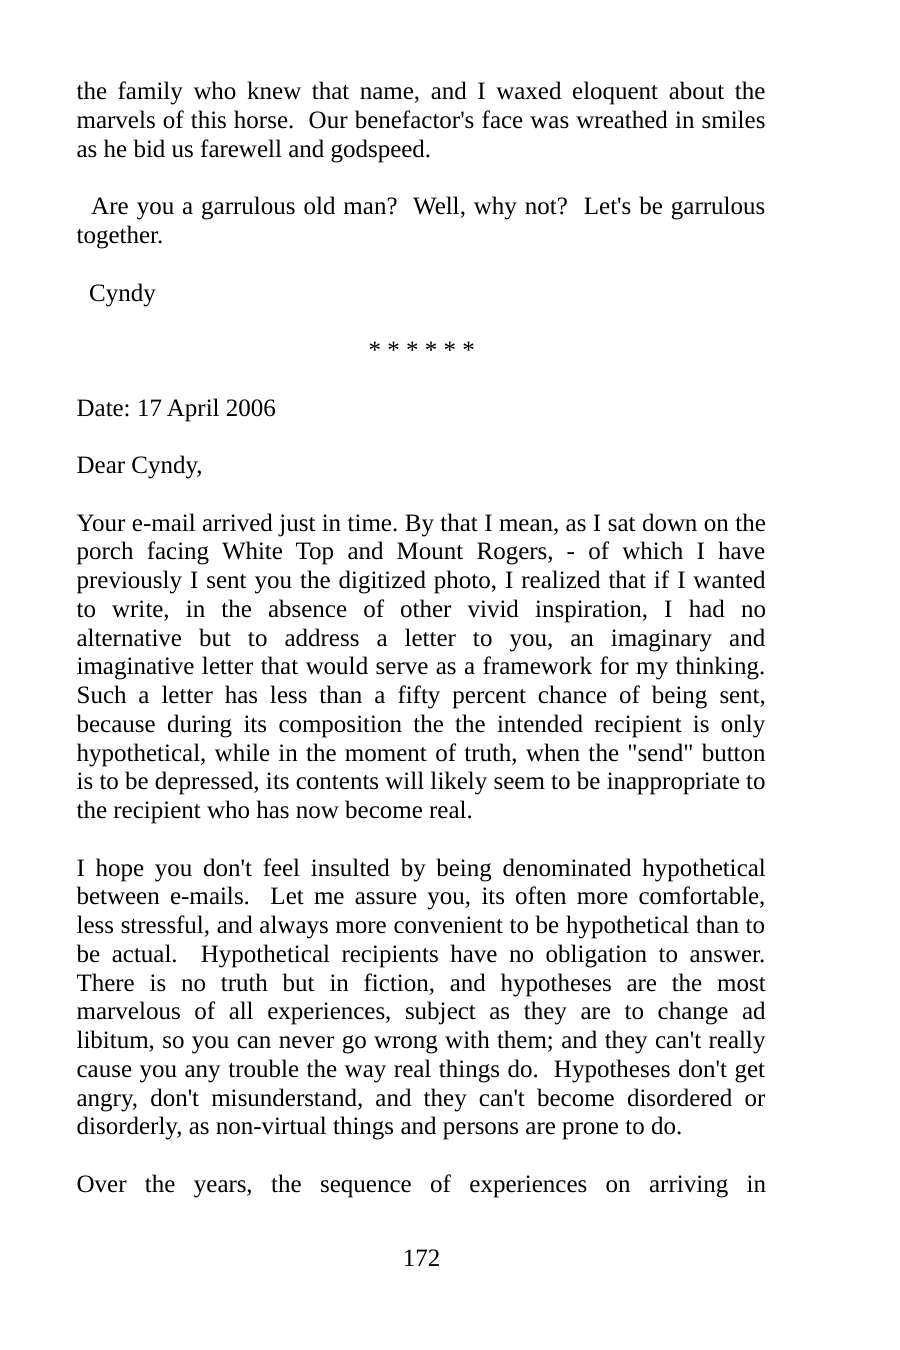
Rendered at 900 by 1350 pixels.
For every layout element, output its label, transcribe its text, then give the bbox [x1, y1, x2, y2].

text Your e-mail arrived just in time. By that I mean, as I sat down on the porch facing White Top and Mount Rogers, - of which I have previously I sent you the digitized photo, I realized that if I wanted to write, in the absence of other vivid inspiration, I had no alternative but to address a letter to you, an imaginary and imaginative letter that would serve as a framework for my thinking. Such a letter has less than a fifty percent chance of being sent, because during its composition the the intended recipient is only hypothetical, while in the moment of truth, when the "send" button is to be depressed, its contents will likely seem to be inappropriate to the recipient who has now become real. [76, 508, 766, 824]
text Date: 17 April 2006 [76, 393, 766, 421]
text Are you a garrulous old man? Well, why not? Let's be garrulous together. [76, 191, 766, 249]
text Dear Cyndy, [76, 450, 766, 479]
text Cyndy [76, 278, 766, 306]
text the family who knew that name, and I waxed eloquent about the marvels of this horse. Our benefactor's face was wreathed in smiles as he bid us farewell and godspeed. [76, 76, 766, 163]
text * * * * * * [76, 335, 766, 364]
text Over the years, the sequence of experiences on arriving in [76, 1169, 766, 1198]
text I hope you don't feel insulted by being denominated hypothetical between e-mails. Let me assure you, its often more comfortable, less stressful, and always more convenient to be hypothetical than to be actual. Hypothetical recipients have no obligation to answer. There is no truth but in fiction, and hypotheses are the most marvelous of all experiences, subject as they are to change ad libitum, so you can never go wrong with them; and they can't really cause you any trouble the way real things do. Hypotheses don't get angry, don't misunderstand, and they can't become disordered or disorderly, as non-virtual things and persons are prone to do. [76, 853, 766, 1140]
